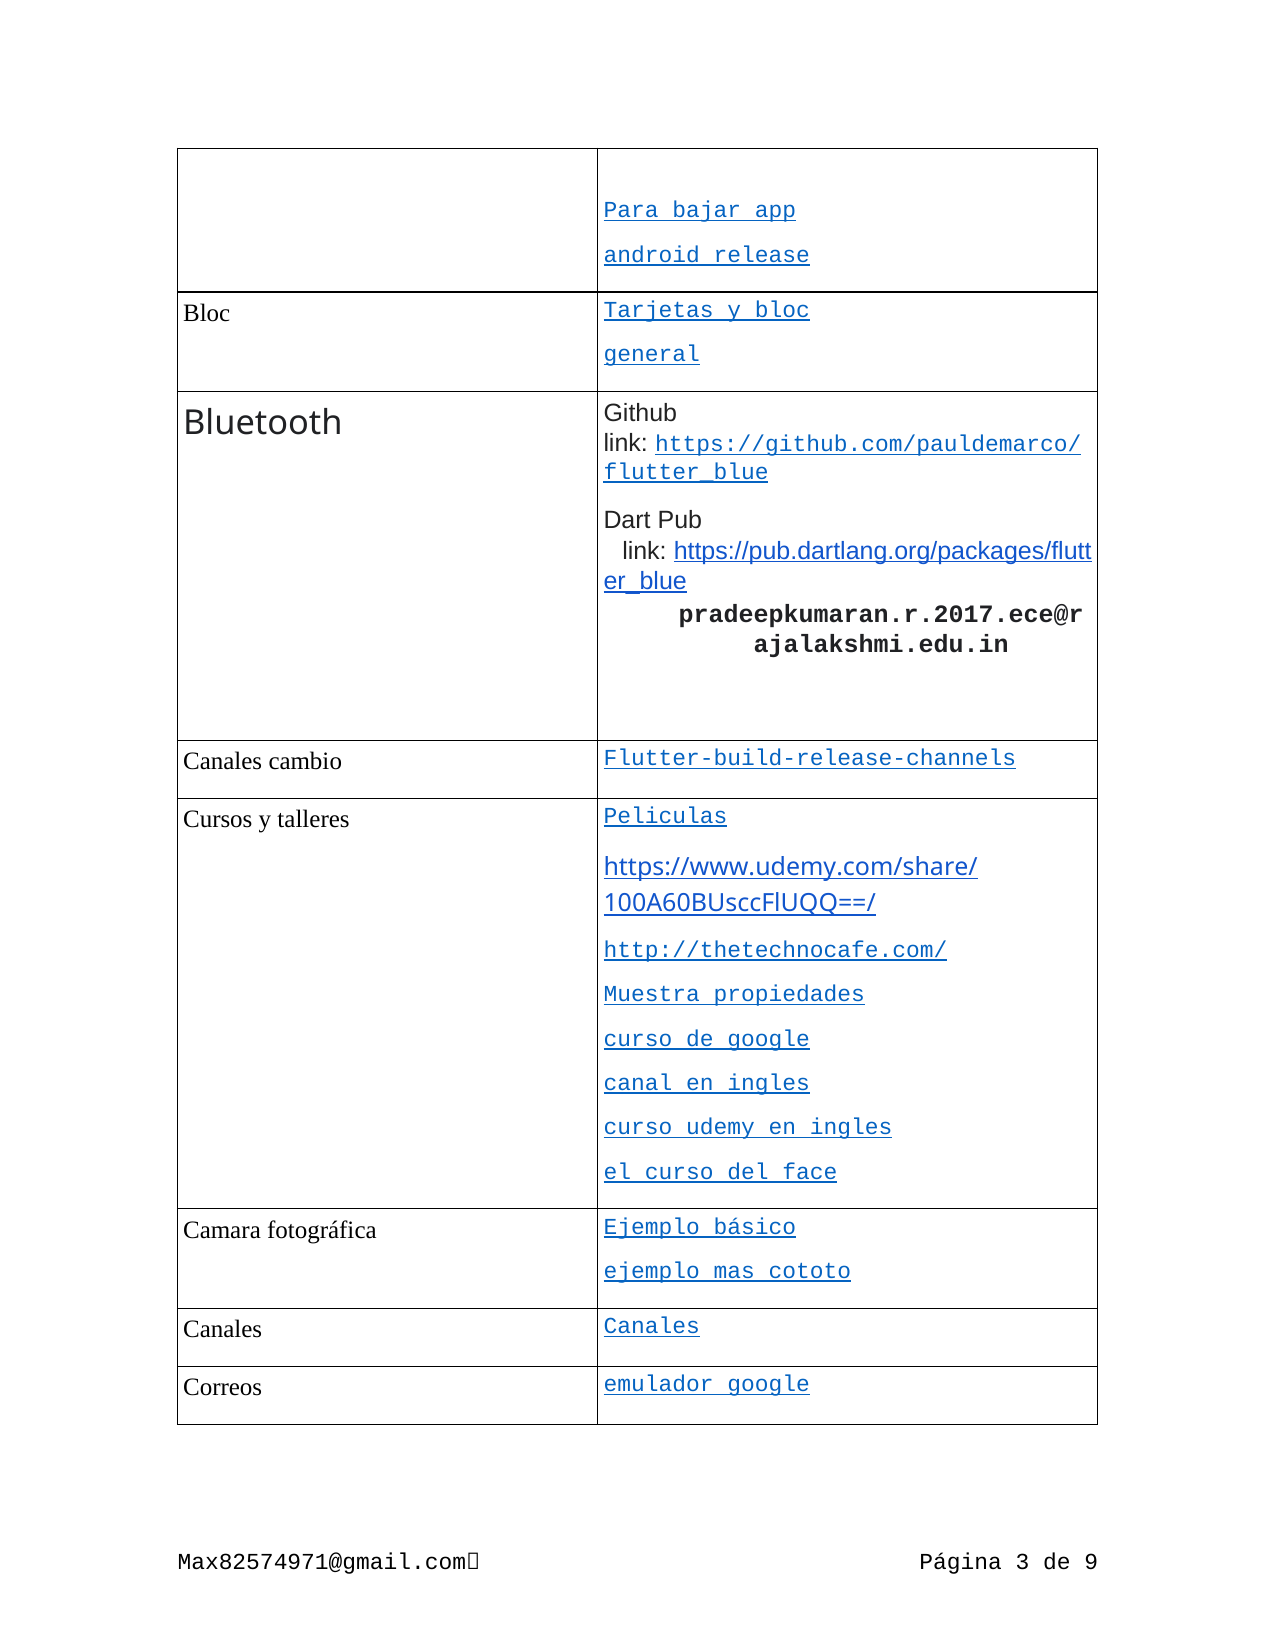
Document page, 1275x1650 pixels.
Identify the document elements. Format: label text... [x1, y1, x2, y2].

table_cell Bloc [178, 293, 597, 391]
table_cell Canales cambio [178, 741, 597, 798]
table_cell emulador google [598, 1367, 1097, 1424]
table_cell Peliculas https://www.udemy.com/share/100A60BUsccFlUQQ==/ http://thetechnocafe.com/ Muestra propiedades curso de google canal en ingles curso udemy en ingles el curso del face [598, 799, 1097, 1208]
table_cell Flutter-build-release-channels [598, 741, 1097, 798]
table_cell [178, 149, 597, 291]
table_cell Correos [178, 1367, 597, 1424]
table_cell Bluetooth [178, 392, 597, 740]
table_cell Cursos y talleres [178, 799, 597, 1208]
table_cell Ejemplo básico ejemplo mas cototo [598, 1209, 1097, 1308]
table_cell Tarjetas y bloc general [598, 293, 1097, 391]
table_cell Github link: https://github.com/pauldemarco/flutter_blue Dart Pub link: https://pub.dartlang.org/packages/flutter_blue pradeepkumaran.r.2017.ece@rajalakshmi.edu.in [598, 392, 1097, 740]
table_cell Para bajar app android release [598, 149, 1097, 291]
table_cell Canales [598, 1309, 1097, 1366]
table_cell Canales [178, 1309, 597, 1366]
table_cell Camara fotográfica [178, 1209, 597, 1308]
